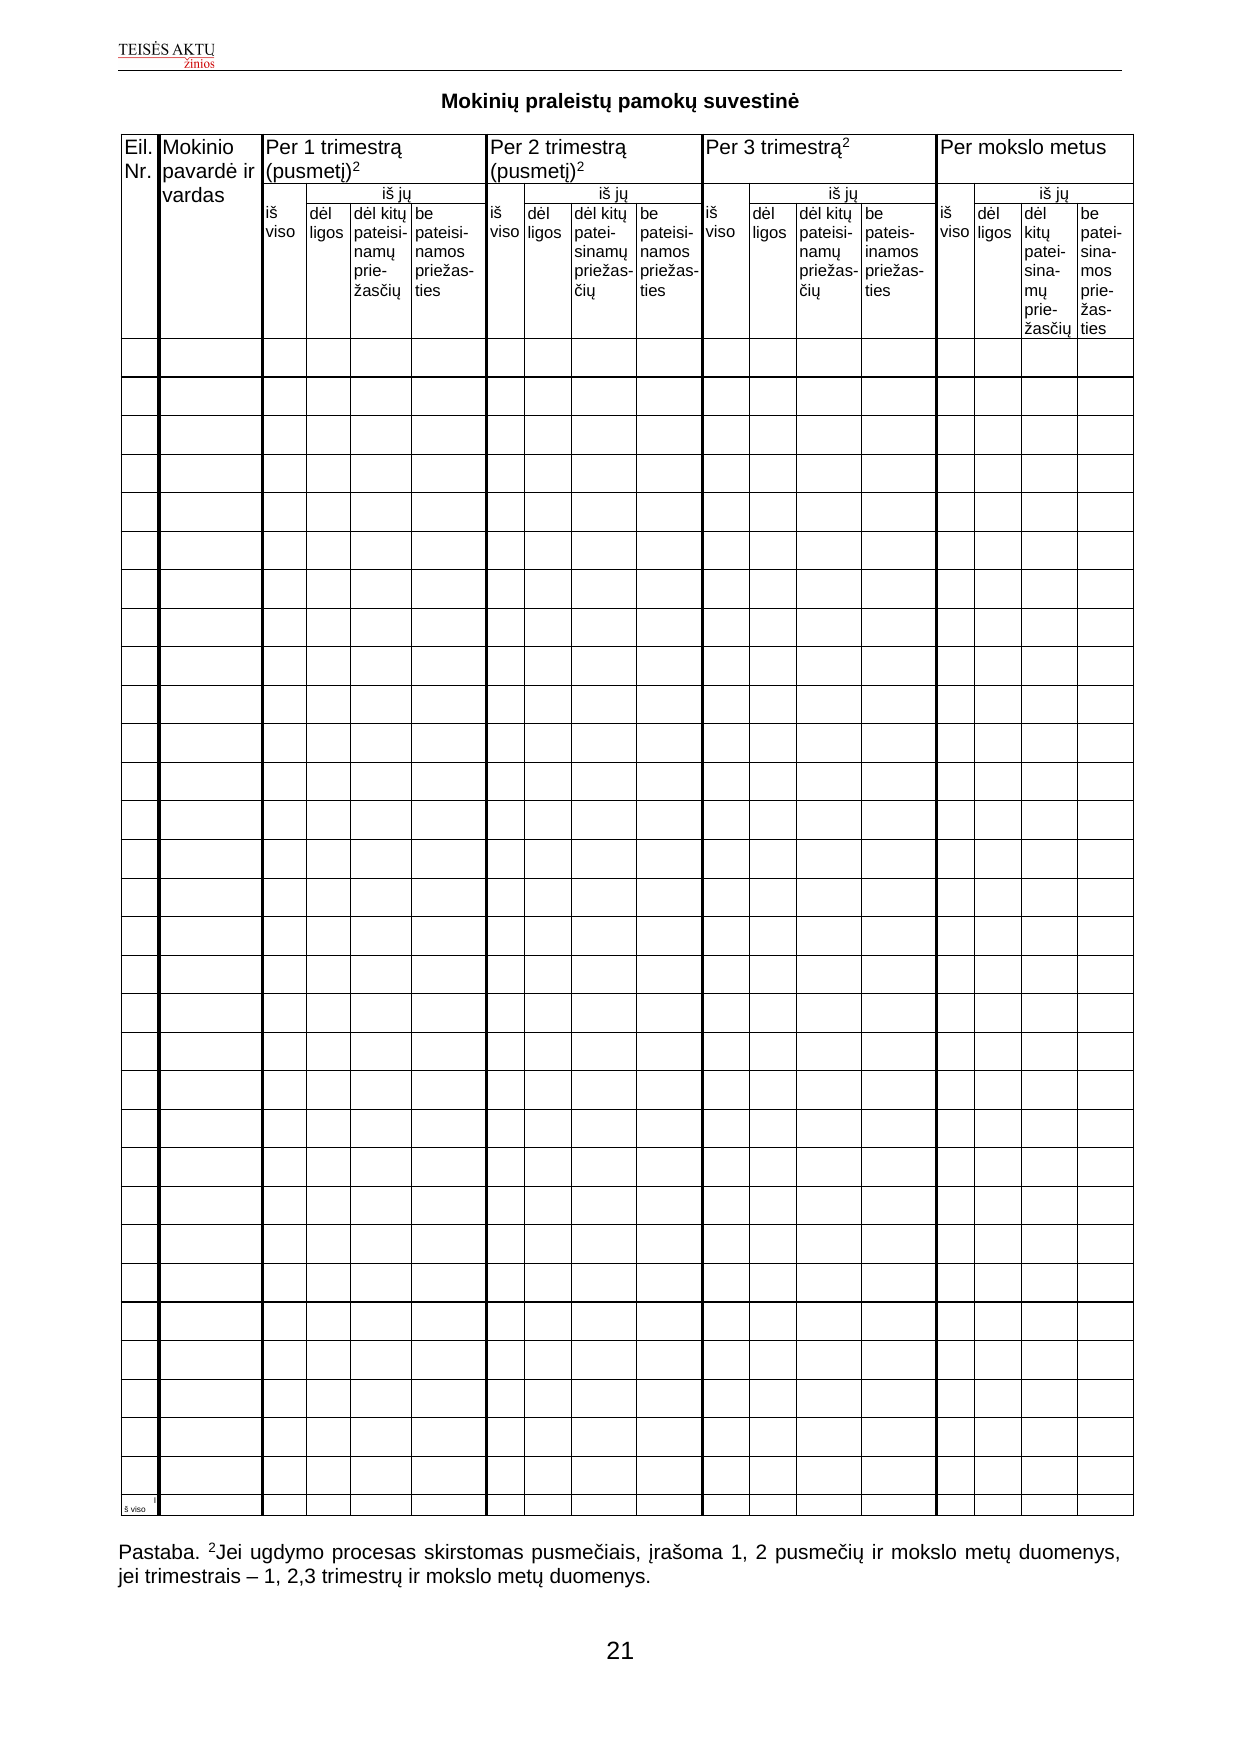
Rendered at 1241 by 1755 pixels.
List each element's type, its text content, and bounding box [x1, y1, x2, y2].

table_cell [572, 1225, 636, 1263]
table_cell [572, 378, 636, 415]
table_cell [122, 840, 157, 877]
table_cell [351, 724, 411, 762]
table_cell [572, 879, 636, 916]
table_cell [264, 1033, 306, 1070]
table_cell [975, 1303, 1021, 1340]
table_cell [704, 956, 749, 993]
table_cell [1078, 724, 1133, 762]
table_cell [1078, 840, 1133, 877]
table_cell be pateis-inamos priežas-ties [862, 204, 935, 338]
table_cell [122, 801, 157, 839]
table_cell [637, 724, 701, 762]
table_cell [750, 1071, 796, 1109]
table_cell [637, 1341, 701, 1378]
table_cell [525, 1071, 571, 1109]
table_cell [161, 416, 261, 453]
table_cell [750, 1495, 796, 1514]
table_cell [975, 493, 1021, 531]
table_cell [161, 1303, 261, 1340]
table_cell [264, 609, 306, 646]
table_cell [862, 763, 935, 800]
table_cell [975, 1071, 1021, 1109]
table_cell [704, 570, 749, 608]
table_cell [525, 917, 571, 954]
table_cell [525, 1148, 571, 1186]
table_cell [264, 956, 306, 993]
table_cell [637, 339, 701, 376]
table_cell dėl ligos [307, 204, 350, 338]
table_cell dėl ligos [975, 204, 1021, 338]
table_cell [1078, 917, 1133, 954]
table_cell [307, 1110, 350, 1147]
table_cell [637, 1457, 701, 1494]
table_cell [1022, 1495, 1077, 1514]
table_cell [572, 493, 636, 531]
table_cell [750, 532, 796, 569]
table_cell [1022, 724, 1077, 762]
table_cell [1078, 994, 1133, 1032]
table_cell [572, 1418, 636, 1456]
table_cell [307, 570, 350, 608]
table_cell [750, 1225, 796, 1263]
table_cell [525, 801, 571, 839]
table_cell [938, 1110, 974, 1147]
table_cell [161, 1110, 261, 1147]
table_cell [351, 686, 411, 723]
table_cell [572, 724, 636, 762]
table_cell [938, 1341, 974, 1378]
table_cell [351, 1071, 411, 1109]
table_cell [704, 686, 749, 723]
table_cell [307, 532, 350, 569]
table_cell [862, 801, 935, 839]
table_cell [938, 917, 974, 954]
table_cell [1022, 1110, 1077, 1147]
table_cell [488, 1341, 524, 1378]
table_cell [264, 532, 306, 569]
table_cell [122, 570, 157, 608]
table_cell [1022, 647, 1077, 685]
table_cell [572, 763, 636, 800]
table_cell [750, 647, 796, 685]
table_cell [975, 686, 1021, 723]
table_cell [525, 455, 571, 492]
table_cell [264, 339, 306, 376]
table_cell [307, 378, 350, 415]
table_cell [307, 1418, 350, 1456]
table_cell [412, 647, 485, 685]
table_cell [1078, 493, 1133, 531]
table_cell [750, 493, 796, 531]
table_cell [525, 339, 571, 376]
table_cell [307, 1033, 350, 1070]
table_cell [938, 956, 974, 993]
table_cell [307, 416, 350, 453]
table_cell [1078, 532, 1133, 569]
table_cell [1022, 570, 1077, 608]
table_cell [862, 570, 935, 608]
table_cell [938, 879, 974, 916]
table_cell [161, 1457, 261, 1494]
table_cell [938, 994, 974, 1032]
table_cell [1078, 1225, 1133, 1263]
table_cell [351, 532, 411, 569]
table_cell [862, 956, 935, 993]
table_cell [862, 493, 935, 531]
table_cell [161, 763, 261, 800]
table_cell [488, 378, 524, 415]
table_cell [307, 1380, 350, 1417]
table_cell [412, 416, 485, 453]
table_cell [525, 763, 571, 800]
table_cell [1078, 1457, 1133, 1494]
table_cell [938, 1148, 974, 1186]
table_cell [488, 917, 524, 954]
table_cell [351, 917, 411, 954]
table_cell [938, 1264, 974, 1301]
table_cell [122, 532, 157, 569]
table_cell [862, 1148, 935, 1186]
table_cell [488, 1303, 524, 1340]
table_cell [264, 917, 306, 954]
table_cell [704, 1187, 749, 1224]
table_cell [637, 1225, 701, 1263]
table_cell [161, 917, 261, 954]
table_cell [307, 686, 350, 723]
table_cell [122, 1033, 157, 1070]
table_cell [862, 1341, 935, 1378]
table_cell [797, 647, 861, 685]
table_cell [307, 1341, 350, 1378]
table_cell [412, 1110, 485, 1147]
table_cell [572, 455, 636, 492]
table_cell [412, 1303, 485, 1340]
table_cell [264, 1418, 306, 1456]
table_cell [704, 416, 749, 453]
table_cell [525, 1380, 571, 1417]
table_cell [351, 1303, 411, 1340]
table_cell [351, 1380, 411, 1417]
table_cell [1022, 378, 1077, 415]
table_cell [637, 994, 701, 1032]
table_cell [938, 1303, 974, 1340]
table_cell [122, 994, 157, 1032]
table_cell [488, 647, 524, 685]
table_cell [862, 1264, 935, 1301]
table_cell [975, 570, 1021, 608]
table_cell [572, 1187, 636, 1224]
table_cell [975, 1187, 1021, 1224]
table_cell [975, 609, 1021, 646]
table_cell [938, 455, 974, 492]
table_cell [1078, 339, 1133, 376]
table_cell [525, 686, 571, 723]
table_cell [862, 686, 935, 723]
table_cell [1022, 917, 1077, 954]
table_cell [750, 609, 796, 646]
table_cell [525, 1457, 571, 1494]
table_cell [307, 647, 350, 685]
table_cell [797, 570, 861, 608]
table_cell [704, 609, 749, 646]
table_cell [938, 1187, 974, 1224]
table_cell [488, 1225, 524, 1263]
table_cell [938, 763, 974, 800]
table_cell [750, 416, 796, 453]
table_cell [862, 378, 935, 415]
table_cell [1022, 493, 1077, 531]
table_cell [750, 378, 796, 415]
table_cell [975, 1418, 1021, 1456]
table_cell [637, 1071, 701, 1109]
table_cell [704, 1110, 749, 1147]
table_cell [704, 1148, 749, 1186]
table_cell [862, 416, 935, 453]
table_cell [750, 763, 796, 800]
table_cell [572, 1264, 636, 1301]
table_cell [572, 917, 636, 954]
table_cell [862, 647, 935, 685]
table_cell [797, 455, 861, 492]
table_cell [750, 570, 796, 608]
table_cell [1022, 455, 1077, 492]
table_cell [797, 1071, 861, 1109]
table_cell [351, 647, 411, 685]
table_cell [750, 1264, 796, 1301]
table_cell [525, 840, 571, 877]
table_cell [488, 1033, 524, 1070]
table_cell [161, 801, 261, 839]
table_cell [797, 339, 861, 376]
table_cell [525, 570, 571, 608]
table_cell [122, 879, 157, 916]
table_cell [637, 763, 701, 800]
table_cell [975, 956, 1021, 993]
table_cell [572, 532, 636, 569]
table_cell [637, 879, 701, 916]
table_cell [704, 1418, 749, 1456]
table_cell [938, 1418, 974, 1456]
table_cell [161, 339, 261, 376]
table_cell [264, 647, 306, 685]
table_cell [161, 1187, 261, 1224]
table_cell [264, 493, 306, 531]
table_cell [161, 879, 261, 916]
table_cell [1022, 532, 1077, 569]
table_cell [938, 647, 974, 685]
table_cell [1022, 1303, 1077, 1340]
table_cell [351, 763, 411, 800]
table_cell [1022, 1264, 1077, 1301]
table_cell [938, 416, 974, 453]
table_cell [1022, 994, 1077, 1032]
table_cell [351, 1418, 411, 1456]
table_cell [750, 801, 796, 839]
table_cell [938, 1457, 974, 1494]
table_cell [525, 1495, 571, 1514]
table_cell [122, 1225, 157, 1263]
table_cell [1022, 1457, 1077, 1494]
table_cell [264, 994, 306, 1032]
table_cell [1078, 378, 1133, 415]
table_cell [307, 1264, 350, 1301]
table_cell [351, 1225, 411, 1263]
table_cell [938, 1071, 974, 1109]
table_cell [704, 763, 749, 800]
table_cell [122, 686, 157, 723]
table_cell [525, 1303, 571, 1340]
table_cell [122, 1341, 157, 1378]
table_cell [264, 1187, 306, 1224]
table_cell [797, 994, 861, 1032]
table_cell [704, 532, 749, 569]
table_cell [525, 1418, 571, 1456]
table_cell [351, 455, 411, 492]
table_cell iš jų [750, 184, 935, 203]
table_cell [572, 416, 636, 453]
table_cell [862, 1225, 935, 1263]
table_cell [525, 994, 571, 1032]
table_cell [637, 532, 701, 569]
table_cell [307, 763, 350, 800]
table_cell [307, 455, 350, 492]
table_cell [488, 1148, 524, 1186]
table_cell [351, 1495, 411, 1514]
table_cell [572, 840, 636, 877]
table_cell [975, 724, 1021, 762]
table_cell [488, 416, 524, 453]
table_cell [488, 1110, 524, 1147]
table_cell [572, 1303, 636, 1340]
table_cell [525, 1187, 571, 1224]
table_cell [862, 532, 935, 569]
table_cell [797, 879, 861, 916]
table_cell [975, 455, 1021, 492]
table_cell [351, 1110, 411, 1147]
table_cell [572, 994, 636, 1032]
table_cell [637, 1187, 701, 1224]
table_cell [797, 917, 861, 954]
table_cell [488, 609, 524, 646]
table_cell [412, 339, 485, 376]
table_cell [488, 1264, 524, 1301]
table_cell [1078, 879, 1133, 916]
table_cell [122, 956, 157, 993]
table_cell [161, 956, 261, 993]
table_cell [412, 1380, 485, 1417]
table_cell [1022, 1033, 1077, 1070]
table_cell [122, 1071, 157, 1109]
table_cell [412, 1341, 485, 1378]
table_cell [122, 1303, 157, 1340]
table_cell [975, 994, 1021, 1032]
table_cell [264, 724, 306, 762]
table_cell [525, 1033, 571, 1070]
table_cell [525, 1225, 571, 1263]
table_cell [1022, 339, 1077, 376]
table_cell [412, 1495, 485, 1514]
table_cell iš viso [938, 184, 974, 338]
table_cell [412, 994, 485, 1032]
table_cell [797, 609, 861, 646]
table_cell [797, 416, 861, 453]
table_cell [161, 493, 261, 531]
table_cell [1022, 686, 1077, 723]
table_cell [797, 724, 861, 762]
table_cell [122, 647, 157, 685]
table_cell [161, 724, 261, 762]
table_cell [750, 1303, 796, 1340]
table_cell [161, 1033, 261, 1070]
table_cell [637, 1110, 701, 1147]
table_cell [1078, 1418, 1133, 1456]
table_cell [704, 1380, 749, 1417]
table_cell [525, 416, 571, 453]
table_cell [122, 917, 157, 954]
table_cell [307, 1071, 350, 1109]
table_cell [525, 1341, 571, 1378]
table_cell [1022, 416, 1077, 453]
table_cell [351, 840, 411, 877]
table_cell [264, 1303, 306, 1340]
table_cell [351, 339, 411, 376]
table_cell [1078, 609, 1133, 646]
table_cell [975, 1457, 1021, 1494]
table_cell [637, 1264, 701, 1301]
table_cell [797, 801, 861, 839]
table_cell [264, 1110, 306, 1147]
table_cell [412, 879, 485, 916]
table_cell [1022, 1071, 1077, 1109]
table_cell [1078, 686, 1133, 723]
table_cell [351, 879, 411, 916]
table_cell [488, 493, 524, 531]
table_cell [797, 1225, 861, 1263]
table_cell [412, 1418, 485, 1456]
table_cell [412, 801, 485, 839]
table_cell [975, 917, 1021, 954]
table_cell [704, 339, 749, 376]
table_cell [525, 493, 571, 531]
table_cell [637, 1303, 701, 1340]
table_cell [264, 801, 306, 839]
table_cell [264, 1148, 306, 1186]
table_cell [307, 1225, 350, 1263]
table_cell [862, 1071, 935, 1109]
table_cell [307, 1457, 350, 1494]
table_cell [637, 647, 701, 685]
table_cell [412, 1148, 485, 1186]
table_cell [975, 763, 1021, 800]
table_cell [637, 1033, 701, 1070]
table_cell [797, 1418, 861, 1456]
table_cell [862, 879, 935, 916]
table_cell [161, 1148, 261, 1186]
table_cell [637, 801, 701, 839]
table_cell [525, 647, 571, 685]
table_cell [488, 339, 524, 376]
table_cell [862, 994, 935, 1032]
table_cell [161, 1071, 261, 1109]
table_cell [488, 879, 524, 916]
table_cell [704, 1303, 749, 1340]
table_cell [572, 609, 636, 646]
table_cell [862, 840, 935, 877]
table_cell [1022, 879, 1077, 916]
table_cell [862, 1457, 935, 1494]
table_cell be patei-sina-mos prie-žas-ties [1078, 204, 1133, 338]
table_cell [704, 1495, 749, 1514]
table_cell [488, 763, 524, 800]
text Mokinių praleistų pamokų suvestinė [118, 89, 1122, 113]
table_cell [704, 840, 749, 877]
table_cell [797, 1110, 861, 1147]
table_cell [264, 570, 306, 608]
table_cell [161, 1418, 261, 1456]
table_cell [572, 1495, 636, 1514]
table_cell [797, 378, 861, 415]
table_cell [122, 1380, 157, 1417]
table_cell [1078, 1341, 1133, 1378]
table_cell [637, 570, 701, 608]
table_cell [264, 879, 306, 916]
table_cell [412, 1033, 485, 1070]
table_cell [938, 532, 974, 569]
table_cell [122, 493, 157, 531]
table_cell [704, 455, 749, 492]
table_cell [862, 1380, 935, 1417]
table_cell [264, 1225, 306, 1263]
table_header Per 3 trimestrą2 [704, 135, 935, 182]
table_cell [412, 956, 485, 993]
table_cell [572, 339, 636, 376]
table_header Per 1 trimestrą (pusmetį)2 [264, 135, 485, 182]
table_cell [525, 956, 571, 993]
table_cell [488, 1418, 524, 1456]
table_cell [307, 917, 350, 954]
table_cell [975, 1495, 1021, 1514]
table_cell [704, 724, 749, 762]
table_cell [122, 1418, 157, 1456]
table_cell [975, 647, 1021, 685]
table_cell [488, 570, 524, 608]
table_cell [750, 1418, 796, 1456]
table_cell [264, 1380, 306, 1417]
table_cell [488, 1380, 524, 1417]
table_cell [938, 339, 974, 376]
table_cell [750, 840, 796, 877]
table_cell [572, 686, 636, 723]
table_cell [750, 724, 796, 762]
table_cell [750, 455, 796, 492]
table_cell [637, 686, 701, 723]
table_cell [264, 1341, 306, 1378]
table_cell [572, 1457, 636, 1494]
table_cell [525, 378, 571, 415]
table_cell [122, 455, 157, 492]
table_cell [637, 378, 701, 415]
table_cell [938, 1380, 974, 1417]
table_cell [1078, 1495, 1133, 1514]
table_cell [307, 339, 350, 376]
table_cell [637, 1495, 701, 1514]
table_cell [704, 1071, 749, 1109]
table_cell [122, 339, 157, 376]
table_cell [750, 1187, 796, 1224]
table_cell [938, 493, 974, 531]
table_cell [1022, 1418, 1077, 1456]
table_cell [862, 1418, 935, 1456]
table_cell [307, 1495, 350, 1514]
table_cell [572, 1110, 636, 1147]
table_cell [797, 1264, 861, 1301]
table_cell [161, 609, 261, 646]
table_cell [488, 1495, 524, 1514]
table_cell [637, 840, 701, 877]
table_cell [637, 917, 701, 954]
table_cell [122, 763, 157, 800]
table_cell [351, 416, 411, 453]
table_cell [1078, 570, 1133, 608]
table_cell [525, 724, 571, 762]
table_cell [161, 532, 261, 569]
table_cell [488, 724, 524, 762]
table_cell [412, 455, 485, 492]
table_cell [351, 1148, 411, 1186]
table_cell [307, 493, 350, 531]
table_cell [122, 724, 157, 762]
table_cell [938, 1225, 974, 1263]
table_cell [1078, 455, 1133, 492]
table_cell [637, 493, 701, 531]
table_cell dėl ligos [750, 204, 796, 338]
table_cell [351, 1457, 411, 1494]
table_cell [938, 570, 974, 608]
table_cell [797, 532, 861, 569]
table_cell [797, 1495, 861, 1514]
table_cell [264, 1264, 306, 1301]
table_cell [412, 1225, 485, 1263]
table_cell [704, 994, 749, 1032]
table_cell [750, 879, 796, 916]
table_cell [862, 1303, 935, 1340]
table_header Per 2 trimestrą (pusmetį)2 [488, 135, 701, 182]
table_cell [264, 763, 306, 800]
table_cell [637, 609, 701, 646]
table_cell [122, 1457, 157, 1494]
table_cell [797, 686, 861, 723]
table_cell [412, 609, 485, 646]
table_cell [975, 339, 1021, 376]
table_cell [862, 609, 935, 646]
table_cell [938, 1033, 974, 1070]
table_cell [975, 840, 1021, 877]
table_cell [704, 1033, 749, 1070]
table_cell [264, 1071, 306, 1109]
table_cell [412, 1264, 485, 1301]
table_cell [488, 455, 524, 492]
table_cell [862, 917, 935, 954]
table_cell [1078, 1110, 1133, 1147]
table_cell [938, 724, 974, 762]
table_cell iš jų [975, 184, 1133, 203]
table_cell [637, 1148, 701, 1186]
table_cell [637, 956, 701, 993]
table_cell [488, 840, 524, 877]
table_cell [862, 455, 935, 492]
table_cell [264, 1495, 306, 1514]
table_cell [797, 763, 861, 800]
table_cell [750, 1341, 796, 1378]
table_cell [412, 378, 485, 415]
table_cell [161, 647, 261, 685]
table_cell [975, 879, 1021, 916]
table_cell [704, 801, 749, 839]
table_cell [1078, 1264, 1133, 1301]
table_cell [161, 686, 261, 723]
table_cell [161, 378, 261, 415]
table_cell [488, 801, 524, 839]
table_cell [750, 339, 796, 376]
table_cell [122, 1148, 157, 1186]
table_cell [161, 840, 261, 877]
table_cell [704, 378, 749, 415]
table_cell [161, 1264, 261, 1301]
table_cell [704, 917, 749, 954]
table_cell [412, 724, 485, 762]
table_cell [975, 1341, 1021, 1378]
table_cell [797, 1303, 861, 1340]
table_cell [161, 1380, 261, 1417]
table_cell [572, 1033, 636, 1070]
table_cell [1022, 1187, 1077, 1224]
table_cell [122, 378, 157, 415]
table_cell [750, 1110, 796, 1147]
table_cell [351, 378, 411, 415]
table_cell [1022, 1148, 1077, 1186]
table_cell [412, 532, 485, 569]
table_cell [938, 609, 974, 646]
table_cell [975, 1264, 1021, 1301]
table_cell [938, 378, 974, 415]
table_cell iš viso [264, 184, 306, 338]
table_cell [412, 493, 485, 531]
table_cell [122, 609, 157, 646]
table_cell [161, 994, 261, 1032]
table_cell dėl ligos [525, 204, 571, 338]
table_cell [704, 879, 749, 916]
table_cell [1022, 956, 1077, 993]
table_cell [122, 1110, 157, 1147]
table_cell [351, 994, 411, 1032]
table_cell [572, 956, 636, 993]
table_cell [704, 1264, 749, 1301]
table_cell [351, 570, 411, 608]
table_cell [704, 1341, 749, 1378]
table_cell [488, 1457, 524, 1494]
table_cell iš viso [704, 184, 749, 338]
table_cell [122, 1187, 157, 1224]
table_cell [704, 1225, 749, 1263]
table_cell [525, 609, 571, 646]
table_cell [1078, 1033, 1133, 1070]
table_cell [750, 956, 796, 993]
table_cell [750, 1033, 796, 1070]
table_cell [264, 686, 306, 723]
table_cell be pateisi-namos priežas-ties [412, 204, 485, 338]
table_cell [351, 1187, 411, 1224]
table_cell [572, 1380, 636, 1417]
table_cell [122, 416, 157, 453]
table_cell iš jų [525, 184, 701, 203]
table_cell [862, 1495, 935, 1514]
table_cell [161, 1225, 261, 1263]
table_cell [750, 1457, 796, 1494]
table_cell [750, 1380, 796, 1417]
table_cell be pateisi-namos priežas-ties [637, 204, 701, 338]
table_cell [1022, 840, 1077, 877]
table_cell [637, 1380, 701, 1417]
table_cell [797, 1187, 861, 1224]
table_cell [862, 1033, 935, 1070]
table_cell [264, 378, 306, 415]
table_cell [488, 956, 524, 993]
table_cell [862, 1187, 935, 1224]
table_cell [412, 763, 485, 800]
table_cell [797, 1033, 861, 1070]
table_cell [351, 1341, 411, 1378]
table_cell [488, 1071, 524, 1109]
table_cell [938, 686, 974, 723]
table_cell [572, 1148, 636, 1186]
table_cell [351, 801, 411, 839]
table_cell [351, 1033, 411, 1070]
table_cell [307, 724, 350, 762]
table_cell [412, 1071, 485, 1109]
table_cell [351, 609, 411, 646]
table_cell [938, 840, 974, 877]
table_cell [797, 1457, 861, 1494]
table_cell [975, 1033, 1021, 1070]
table_cell [572, 1071, 636, 1109]
table_cell [264, 840, 306, 877]
table_cell [637, 416, 701, 453]
table_cell [1022, 801, 1077, 839]
table_cell [122, 1264, 157, 1301]
table_cell [412, 1187, 485, 1224]
table_cell [797, 1341, 861, 1378]
table_cell [307, 994, 350, 1032]
table_cell [637, 1418, 701, 1456]
table_cell [412, 917, 485, 954]
table_cell [1022, 1380, 1077, 1417]
table_cell [412, 840, 485, 877]
table_cell [351, 1264, 411, 1301]
table_cell dėl kitų patei-sina-mų prie-žasčių [1022, 204, 1077, 338]
table_cell [161, 1341, 261, 1378]
table_cell [862, 724, 935, 762]
table_cell [975, 532, 1021, 569]
table_cell [1078, 647, 1133, 685]
table_cell [161, 1495, 261, 1514]
table_cell [307, 956, 350, 993]
table_cell [1078, 1187, 1133, 1224]
table_cell [1022, 763, 1077, 800]
table_cell [637, 455, 701, 492]
table_header Per mokslo metus [938, 135, 1133, 182]
table_cell [704, 493, 749, 531]
table_cell dėl kitų pateisi-namų prie-žasčių [351, 204, 411, 338]
table_cell [572, 801, 636, 839]
table_cell [525, 879, 571, 916]
table_cell [307, 1187, 350, 1224]
table_cell Iš viso [122, 1495, 157, 1514]
table_cell [488, 994, 524, 1032]
table_cell [975, 1110, 1021, 1147]
table_cell [1022, 1225, 1077, 1263]
table_cell [525, 532, 571, 569]
table_cell [307, 879, 350, 916]
table_cell [797, 1148, 861, 1186]
table_cell [750, 994, 796, 1032]
table_cell [1078, 1303, 1133, 1340]
table_cell [797, 493, 861, 531]
table_cell [938, 1495, 974, 1514]
table_cell dėl kitų patei-sinamų priežas-čių [572, 204, 636, 338]
table_cell [412, 1457, 485, 1494]
table_cell [264, 455, 306, 492]
table_cell iš jų [307, 184, 485, 203]
table_cell [161, 570, 261, 608]
table_cell [572, 570, 636, 608]
table_cell [412, 686, 485, 723]
table_cell [750, 1148, 796, 1186]
table_cell [1078, 1071, 1133, 1109]
table_cell [750, 917, 796, 954]
table_cell [862, 339, 935, 376]
table_cell dėl kitų pateisi-namų priežas-čių [797, 204, 861, 338]
table_cell [704, 1457, 749, 1494]
table_cell iš viso [488, 184, 524, 338]
table_cell [264, 416, 306, 453]
table_cell [975, 801, 1021, 839]
table_cell [975, 416, 1021, 453]
table_cell [412, 570, 485, 608]
table_cell [351, 956, 411, 993]
table_cell [938, 801, 974, 839]
table_cell [797, 1380, 861, 1417]
text Pastaba. 2Jei ugdymo procesas skirstomas pusmečiais, įrašoma 1, 2 pusmečių ir mokslo metų duomenys, jei trimestrais – 1, 2,3 trimestrų ir mokslo metų duomenys. [118, 1539, 1122, 1587]
table_cell [525, 1264, 571, 1301]
table_cell [862, 1110, 935, 1147]
table_cell [1078, 801, 1133, 839]
table_cell [1078, 1148, 1133, 1186]
table_cell [488, 686, 524, 723]
table_cell [488, 1187, 524, 1224]
table_cell [488, 532, 524, 569]
table_cell [1022, 609, 1077, 646]
table_cell [1078, 956, 1133, 993]
table_cell [264, 1457, 306, 1494]
table_cell [307, 1148, 350, 1186]
table_cell [1078, 763, 1133, 800]
table_cell [307, 840, 350, 877]
table_cell [975, 1380, 1021, 1417]
table_cell [307, 801, 350, 839]
table_cell [161, 455, 261, 492]
table_cell [307, 1303, 350, 1340]
table_header Mokinio pavardė ir vardas [161, 135, 261, 338]
table_cell [797, 840, 861, 877]
table_cell [351, 493, 411, 531]
table_cell [307, 609, 350, 646]
table_cell [1078, 1380, 1133, 1417]
table_cell [704, 647, 749, 685]
table_cell [1078, 416, 1133, 453]
table_cell [975, 378, 1021, 415]
table_cell [750, 686, 796, 723]
table_cell [797, 956, 861, 993]
table_cell [975, 1225, 1021, 1263]
table_cell [572, 1341, 636, 1378]
table_cell [1022, 1341, 1077, 1378]
table_cell [572, 647, 636, 685]
table_cell [975, 1148, 1021, 1186]
table_cell [525, 1110, 571, 1147]
table_header Eil. Nr. [122, 135, 157, 338]
